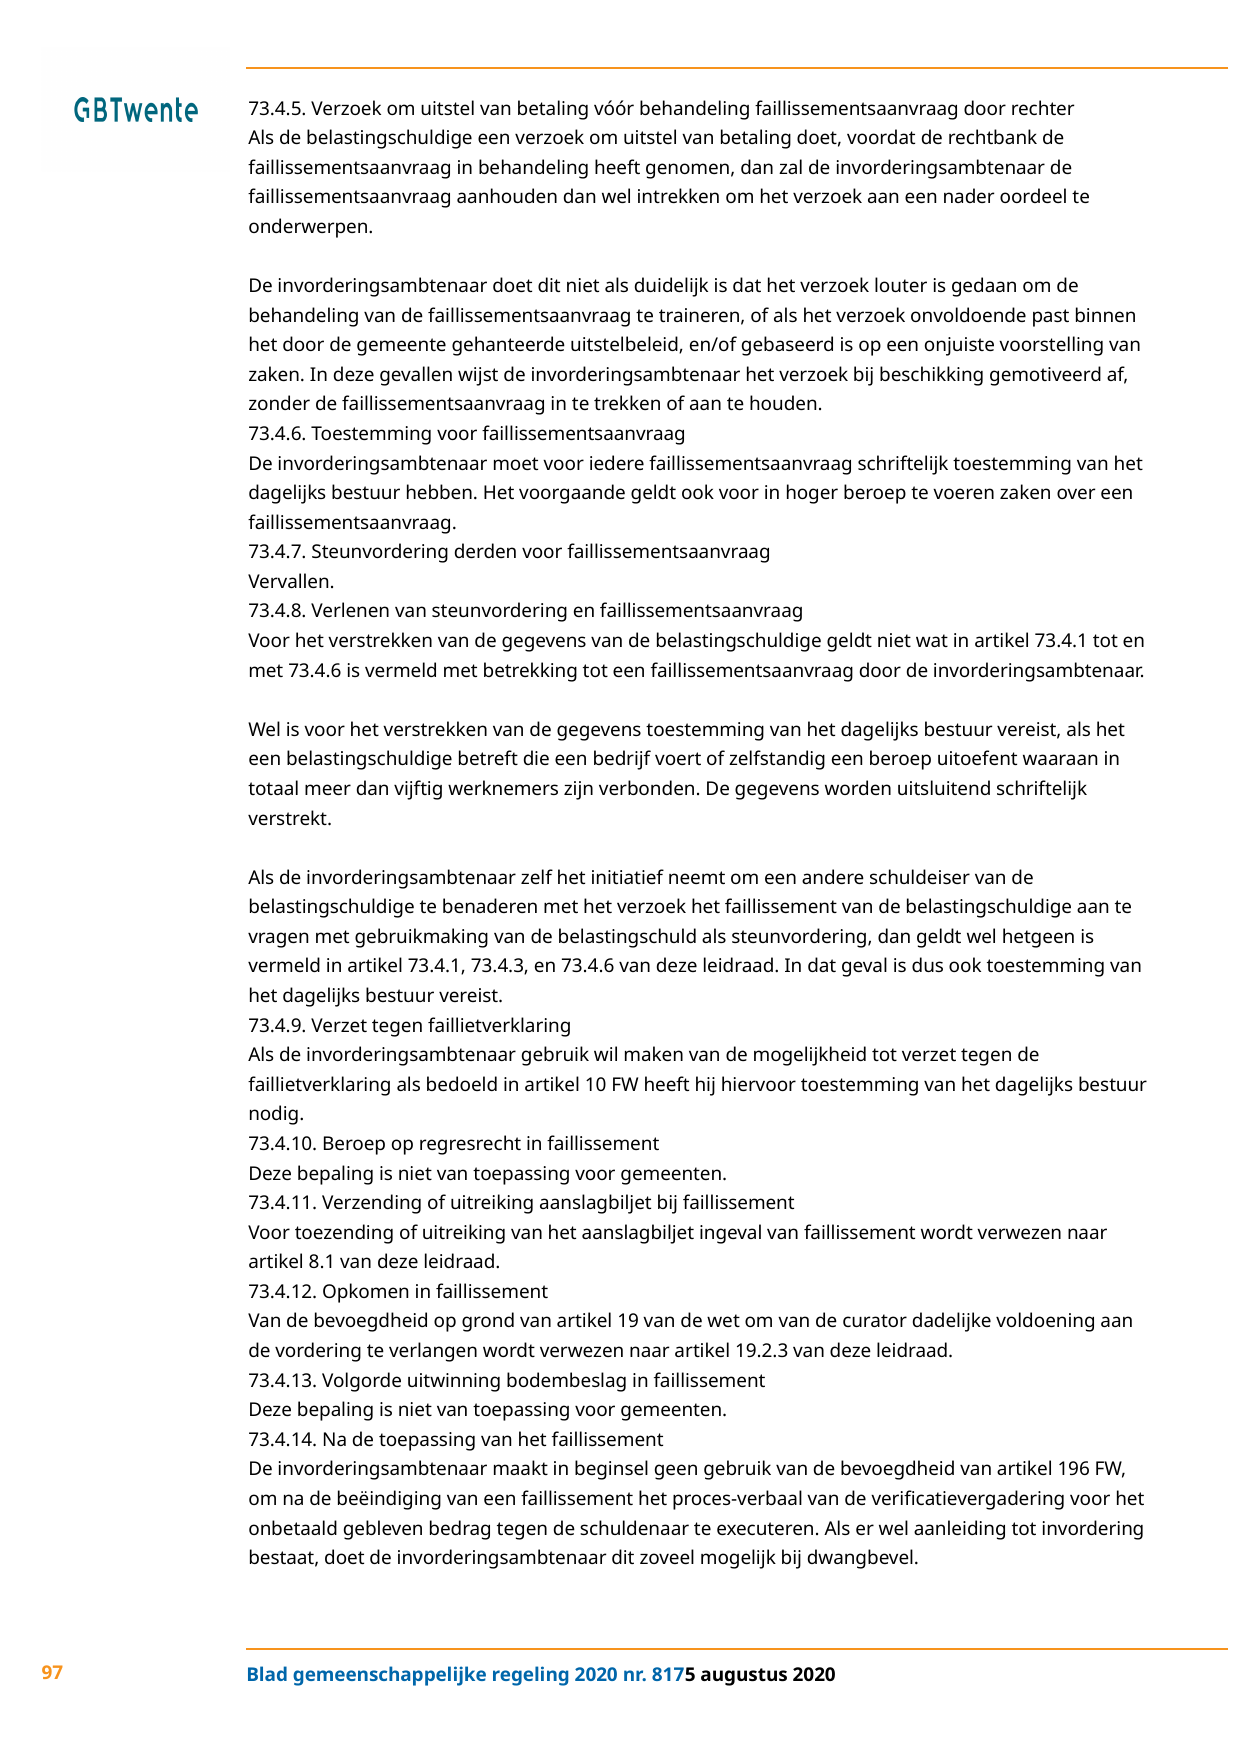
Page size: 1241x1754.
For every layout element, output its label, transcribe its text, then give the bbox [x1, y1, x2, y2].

text De invorderingsambtenaar moet voor iedere faillissementsaanvraag schriftelijk toestemming van het dagelijks bestuur hebben. Het voorgaande geldt ook voor in hoger beroep te voeren zaken over een faillissementsaanvraag. [248, 450, 1152, 535]
text 73.4.10. Beroep op regresrecht in faillissement [248, 1130, 1152, 1156]
text 73.4.8. Verlenen van steunvordering en faillissementsaanvraag [248, 598, 1152, 623]
picture [41, 47, 231, 172]
text De invorderingsambtenaar doet dit niet als duidelijk is dat het verzoek louter is gedaan om de behandeling van de faillissementsaanvraag te traineren, of als het verzoek onvoldoende past binnen het door de gemeente gehanteerde uitstelbeleid, en/of gebaseerd is op een onjuiste voorstelling van zaken. In deze gevallen wijst de invorderingsambtenaar het verzoek bij beschikking gemotiveerd af, zonder de faillissementsaanvraag in te trekken of aan te houden. [248, 272, 1152, 416]
text Voor het verstrekken van de gegevens van de belastingschuldige geldt niet wat in artikel 73.4.1 tot en met 73.4.6 is vermeld met betrekking tot een faillissementsaanvraag door de invorderingsambtenaar. [248, 627, 1152, 683]
text Deze bepaling is niet van toepassing voor gemeenten. [248, 1396, 1152, 1422]
text 73.4.7. Steunvordering derden voor faillissementsaanvraag [248, 538, 1152, 564]
text Als de invorderingsambtenaar gebruik wil maken van de mogelijkheid tot verzet tegen de faillietverklaring als bedoeld in artikel 10 FW heeft hij hiervoor toestemming van het dagelijks bestuur nodig. [248, 1041, 1152, 1126]
text 73.4.6. Toestemming voor faillissementsaanvraag [248, 420, 1152, 446]
text Van de bevoegdheid op grond van artikel 19 van de wet om van de curator dadelijke voldoening aan de vordering te verlangen wordt verwezen naar artikel 19.2.3 van deze leidraad. [248, 1308, 1152, 1363]
text Als de belastingschuldige een verzoek om uitstel van betaling doet, voordat de rechtbank de faillissementsaanvraag in behandeling heeft genomen, dan zal de invorderingsambtenaar de faillissementsaanvraag aanhouden dan wel intrekken om het verzoek aan een nader oordeel te onderwerpen. [248, 124, 1152, 239]
text 73.4.11. Verzending of uitreiking aanslagbiljet bij faillissement [248, 1189, 1152, 1215]
text 73.4.14. Na de toepassing van het faillissement [248, 1426, 1152, 1452]
text Vervallen. [248, 568, 1152, 594]
text De invorderingsambtenaar maakt in beginsel geen gebruik van de bevoegdheid van artikel 196 FW, om na de beëindiging van een faillissement het proces-verbaal van de verificatievergadering voor het onbetaald gebleven bedrag tegen de schuldenaar te executeren. Als er wel aanleiding tot invordering bestaat, doet de invorderingsambtenaar dit zoveel mogelijk bij dwangbevel. [248, 1456, 1152, 1570]
text 73.4.12. Opkomen in faillissement [248, 1278, 1152, 1304]
text Deze bepaling is niet van toepassing voor gemeenten. [248, 1160, 1152, 1186]
text Als de invorderingsambtenaar zelf het initiatief neemt om een andere schuldeiser van de belastingschuldige te benaderen met het verzoek het faillissement van de belastingschuldige aan te vragen met gebruikmaking van de belastingschuld als steunvordering, dan geldt wel hetgeen is vermeld in artikel 73.4.1, 73.4.3, en 73.4.6 van deze leidraad. In dat geval is dus ook toestemming van het dagelijks bestuur vereist. [248, 864, 1152, 1008]
text Wel is voor het verstrekken van de gegevens toestemming van het dagelijks bestuur vereist, als het een belastingschuldige betreft die een bedrijf voert of zelfstandig een beroep uitoefent waaraan in totaal meer dan vijftig werknemers zijn verbonden. De gegevens worden uitsluitend schriftelijk verstrekt. [248, 716, 1152, 831]
text 73.4.5. Verzoek om uitstel van betaling vóór behandeling faillissementsaanvraag door rechter [248, 95, 1152, 121]
text Voor toezending of uitreiking van het aanslagbiljet ingeval van faillissement wordt verwezen naar artikel 8.1 van deze leidraad. [248, 1219, 1152, 1274]
text 73.4.13. Volgorde uitwinning bodembeslag in faillissement [248, 1367, 1152, 1393]
text 73.4.9. Verzet tegen faillietverklaring [248, 1012, 1152, 1038]
